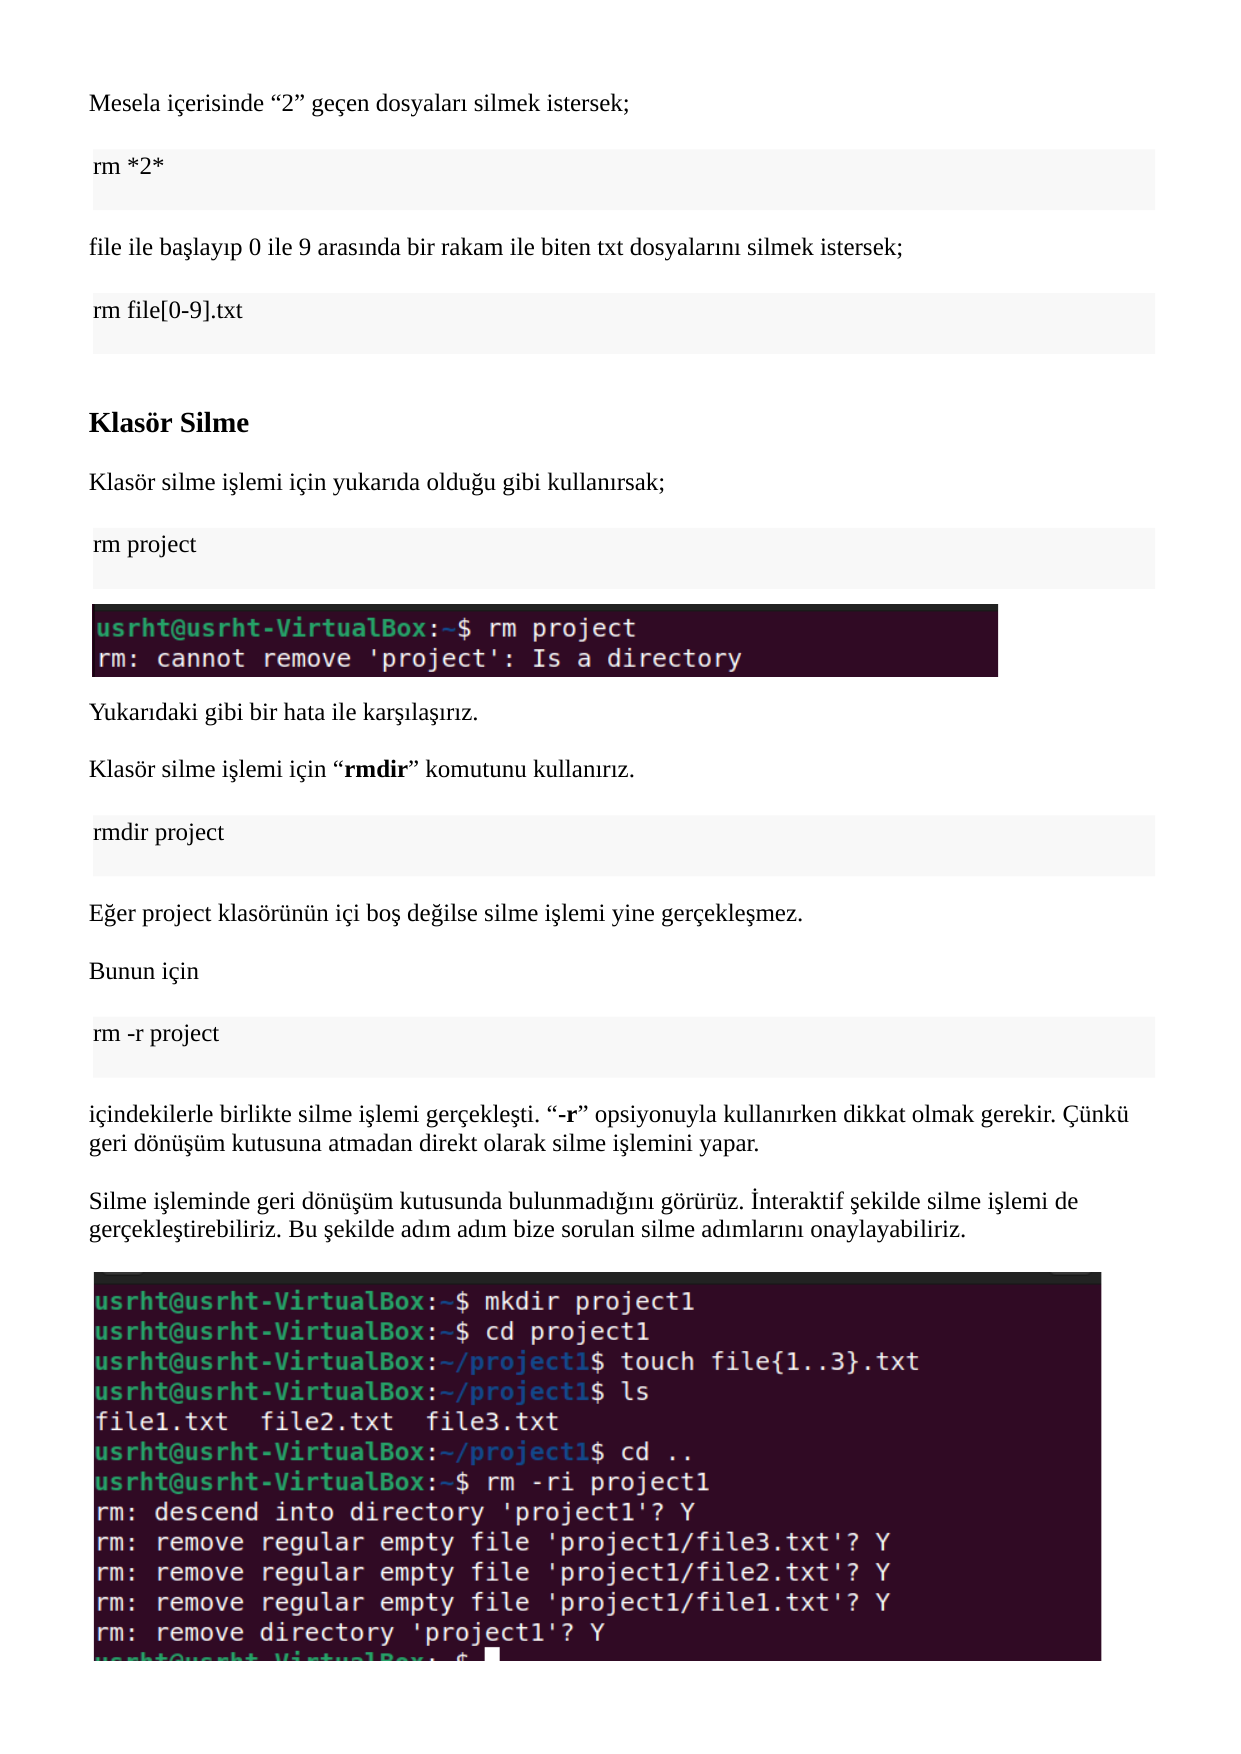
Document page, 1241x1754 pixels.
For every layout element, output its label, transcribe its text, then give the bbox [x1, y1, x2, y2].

text file ile başlayıp 0 ile 9 arasında bir rakam ile biten txt dosyalarını silmek istersek; [88, 232, 1152, 261]
picture [93, 1272, 1102, 1661]
text Klasör Silme [88, 405, 1152, 438]
text Klasör silme işlemi için yukarıda olduğu gibi kullanırsak; [88, 467, 1152, 496]
text Yukarıdaki gibi bir hata ile karşılaşırız. [88, 697, 1152, 726]
text Bunun için [88, 956, 1152, 984]
text Klasör silme işlemi için “rmdir” komutunu kullanırız. [88, 754, 1152, 783]
text Silme işleminde geri dönüşüm kutusunda bulunmadığını görürüz. İnteraktif şekilde silme işlemi de gerçekleştirebiliriz. Bu şekilde adım adım bize sorulan silme adımlarını onaylayabiliriz. [88, 1186, 1152, 1243]
text içindekilerle birlikte silme işlemi gerçekleşti. “-r” opsiyonuyla kullanırken dikkat olmak gerekir. Çünkü geri dönüşüm kutusuna atmadan direkt olarak silme işlemini yapar. [88, 1099, 1152, 1157]
text Mesela içerisinde “2” geçen dosyaları silmek istersek; [88, 88, 1152, 117]
picture [92, 604, 999, 677]
text Eğer project klasörünün içi boş değilse silme işlemi yine gerçekleşmez. [88, 898, 1152, 927]
